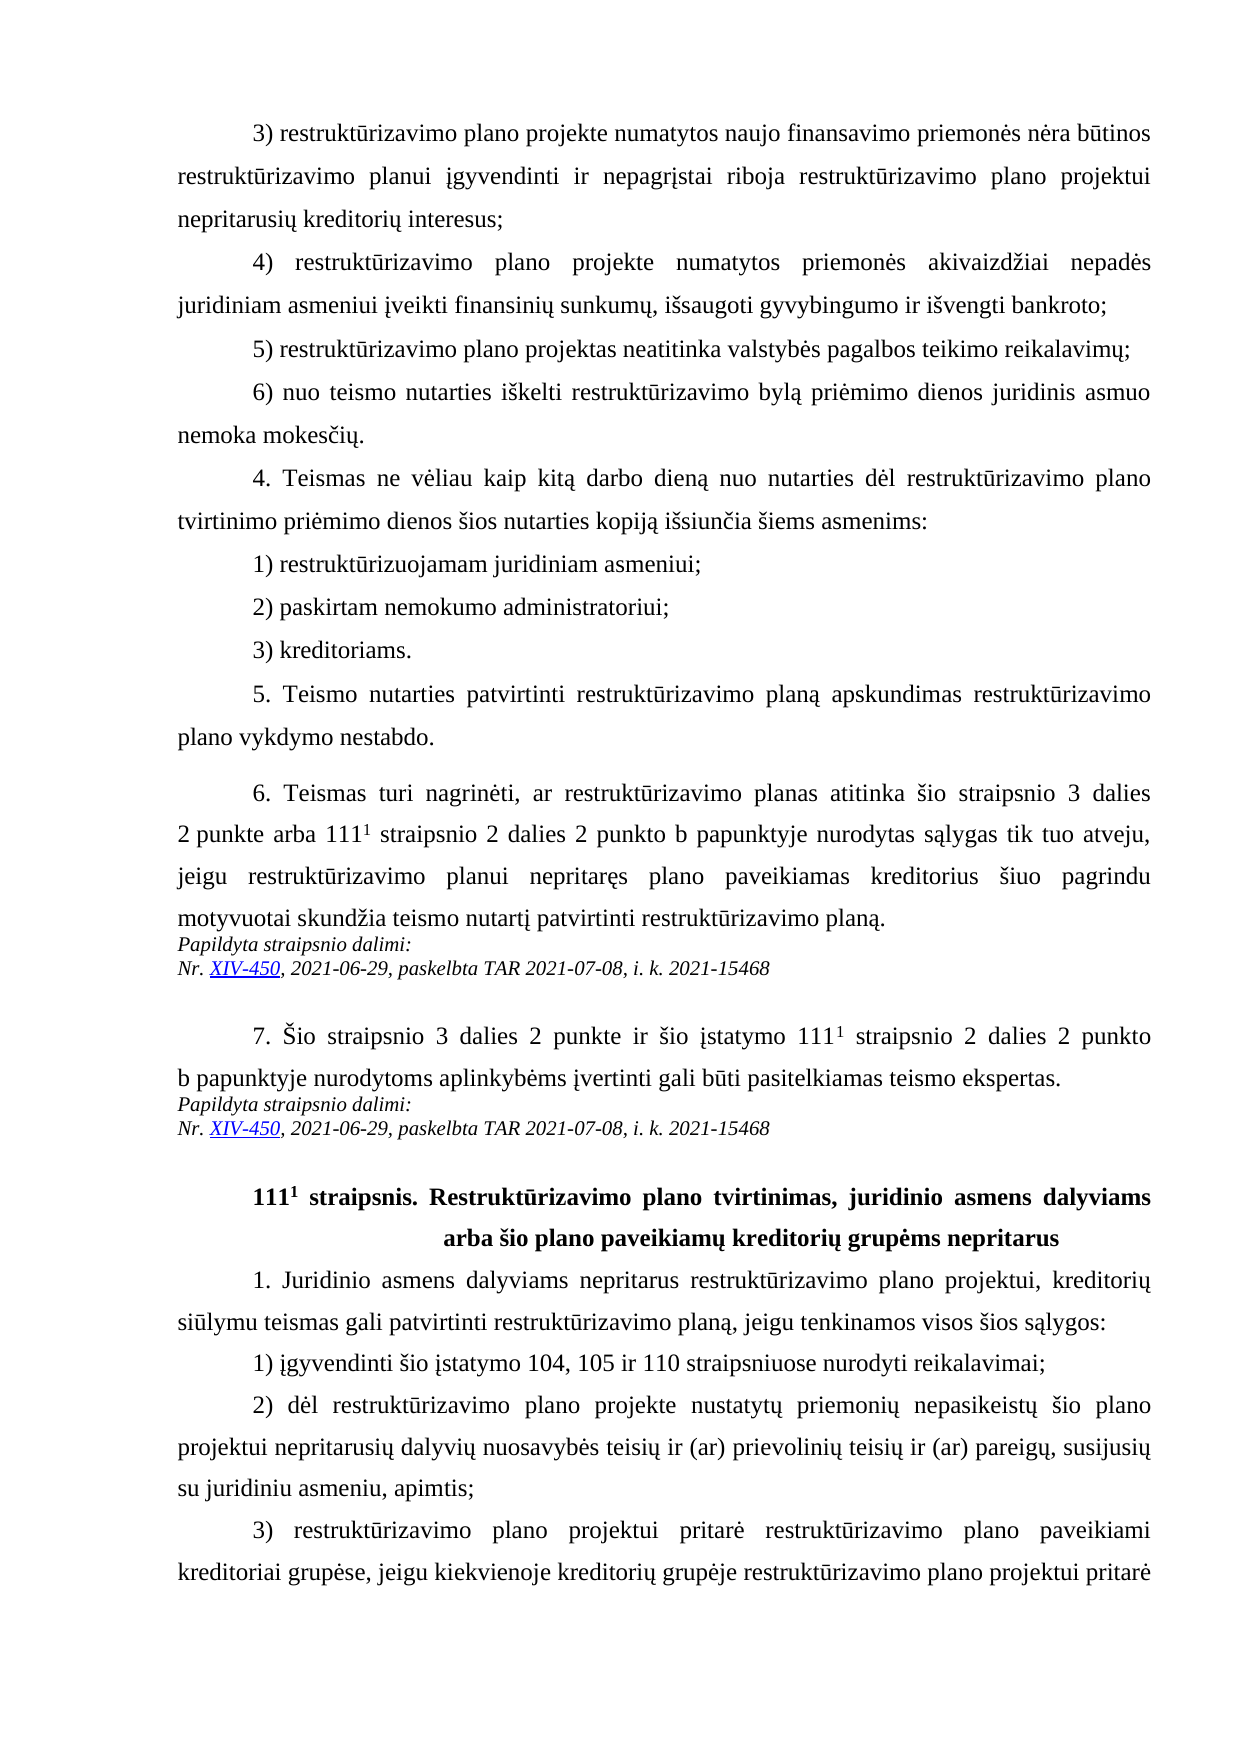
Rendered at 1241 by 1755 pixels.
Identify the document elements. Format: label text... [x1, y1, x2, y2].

text 5) restruktūrizavimo plano projektas neatitinka valstybės pagalbos teikimo reikalavimų; [177, 334, 1152, 362]
text 1111 straipsnis. Restruktūrizavimo plano tvirtinimas, juridinio asmens dalyviams arba šio plano paveikiamų kreditorių grupėms nepritarus [252, 1169, 1152, 1252]
text 4) restruktūrizavimo plano projekte numatytos priemonės akivaizdžiai nepadės juridiniam asmeniui įveikti finansinių sunkumų, išsaugoti gyvybingumo ir išvengti bankroto; [177, 247, 1152, 319]
text 2) dėl restruktūrizavimo plano projekte nustatytų priemonių nepasikeistų šio plano projektui nepritarusių dalyvių nuosavybės teisių ir (ar) prievolinių teisių ir (ar) pareigų, susijusių su juridiniu asmeniu, apimtis; [177, 1377, 1152, 1502]
text 3) kreditoriams. [177, 636, 1152, 664]
text 4. Teismas ne vėliau kaip kitą darbo dieną nuo nutarties dėl restruktūrizavimo plano tvirtinimo priėmimo dienos šios nutarties kopiją išsiunčia šiems asmenims: [177, 463, 1152, 535]
text 1) įgyvendinti šio įstatymo 104, 105 ir 110 straipsniuose nurodyti reikalavimai; [177, 1335, 1152, 1377]
text Nr. XIV-450, 2021-06-29, paskelbta TAR 2021-07-08, i. k. 2021-15468 [177, 1116, 1152, 1140]
text 6. Teismas turi nagrinėti, ar restruktūrizavimo planas atitinka šio straipsnio 3 dalies 2 punkte arba 1111 straipsnio 2 dalies 2 punkto b papunktyje nurodytas sąlygas tik tuo atveju, jeigu restruktūrizavimo planui nepritaręs plano paveikiamas kreditorius šiuo pagrindu motyvuotai skundžia teismo nutartį patvirtinti restruktūrizavimo planą. [177, 765, 1152, 932]
text 6) nuo teismo nutarties iškelti restruktūrizavimo bylą priėmimo dienos juridinis asmuo nemoka mokesčių. [177, 377, 1152, 449]
text 7. Šio straipsnio 3 dalies 2 punkte ir šio įstatymo 1111 straipsnio 2 dalies 2 punkto b papunktyje nurodytoms aplinkybėms įvertinti gali būti pasitelkiamas teismo ekspertas. [177, 1008, 1152, 1092]
text Papildyta straipsnio dalimi: [177, 932, 1152, 956]
text Nr. XIV-450, 2021-06-29, paskelbta TAR 2021-07-08, i. k. 2021-15468 [177, 956, 1152, 980]
text 3) restruktūrizavimo plano projektui pritarė restruktūrizavimo plano paveikiami kreditoriai grupėse, jeigu kiekvienoje kreditorių grupėje restruktūrizavimo plano projektui pritarė [177, 1502, 1152, 1585]
text 5. Teismo nutarties patvirtinti restruktūrizavimo planą apskundimas restruktūrizavimo plano vykdymo nestabdo. [177, 679, 1152, 751]
text 1. Juridinio asmens dalyviams nepritarus restruktūrizavimo plano projektui, kreditorių siūlymu teismas gali patvirtinti restruktūrizavimo planą, jeigu tenkinamos visos šios sąlygos: [177, 1252, 1152, 1335]
text 3) restruktūrizavimo plano projekte numatytos naujo finansavimo priemonės nėra būtinos restruktūrizavimo planui įgyvendinti ir nepagrįstai riboja restruktūrizavimo plano projektui nepritarusių kreditorių interesus; [177, 118, 1152, 233]
text 2) paskirtam nemokumo administratoriui; [177, 592, 1152, 621]
text Papildyta straipsnio dalimi: [177, 1092, 1152, 1116]
text 1) restruktūrizuojamam juridiniam asmeniui; [177, 549, 1152, 578]
